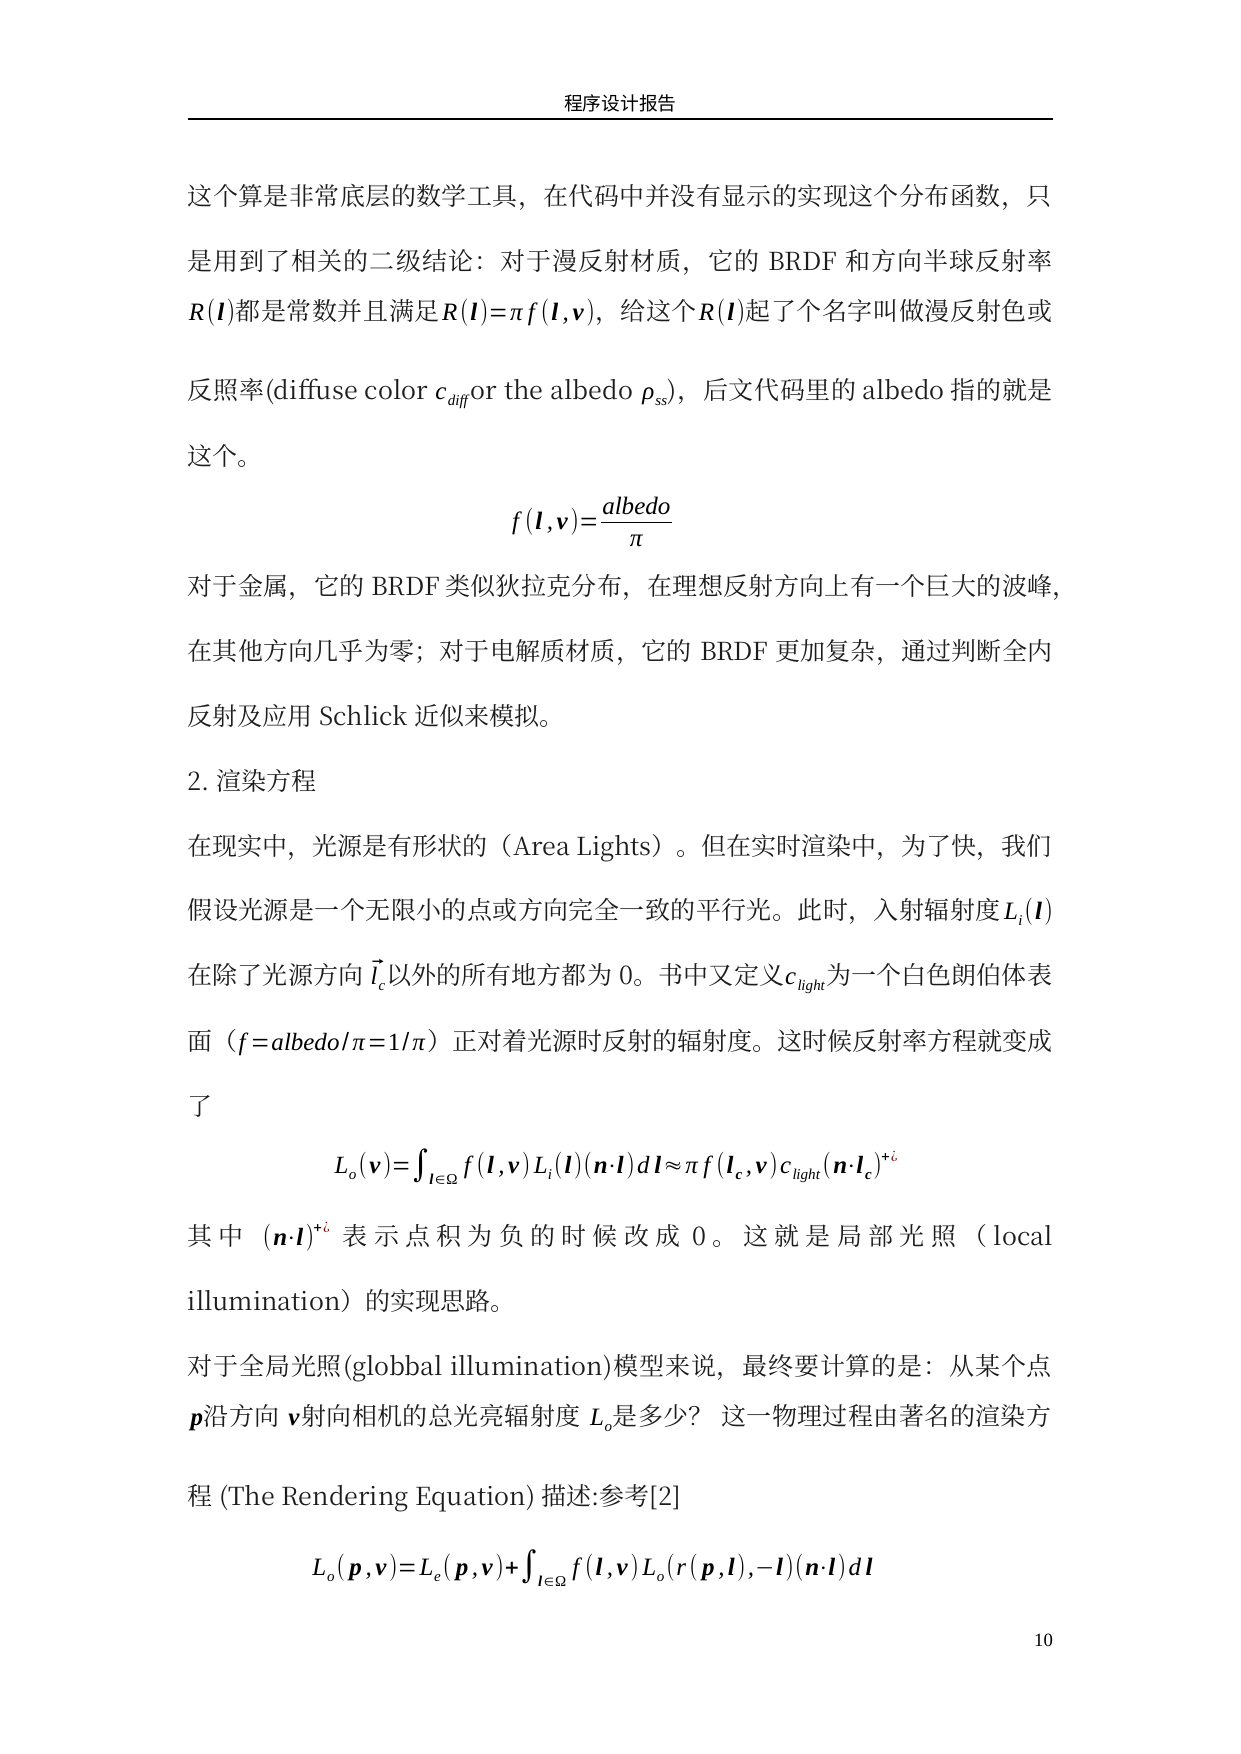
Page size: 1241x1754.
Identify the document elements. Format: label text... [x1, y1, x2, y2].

text 在现实中，光源是有形状的（Area Lights）。但在实时渲染中，为了快，我们假设光源是一个无限小的点或方向完全一致的平行光。此时，入射辐射度 在除了光源方向 以外的所有地方都为 0。书中又定义为一个白色朗伯体表面（）正对着光源时反射的辐射度。这时候反射率方程就变成了 [187, 812, 1053, 1137]
text 对于金属，它的 BRDF类似狄拉克分布，在理想反射方向上有一个巨大的波峰，在其他方向几乎为零；对于电解质材质，它的 BRDF 更加复杂，通过判断全内反射及应用 Schlick 近似来模拟。 [187, 487, 1053, 747]
text 其中 表示点积为负的时候改成0。这就是局部光照（local illumination）的实现思路。 [187, 1137, 1053, 1332]
text 这个算是非常底层的数学工具，在代码中并没有显示的实现这个分布函数，只是用到了相关的二级结论：对于漫反射材质，它的 BRDF 和方向半球反射率都是常数并且满足，给这个起了个名字叫做漫反射色或反照率(diffuse color or the albedo )，后文代码里的albedo指的就是这个。 [187, 162, 1053, 487]
text 2. 渲染方程 [187, 747, 1053, 812]
text 对于全局光照(globbal illumination)模型来说，最终要计算的是：从某个点 沿方向 射向相机的总光亮辐射度 是多少？ 这一物理过程由著名的渲染方程 (The Rendering Equation) 描述:参考[2] [187, 1332, 1053, 1527]
